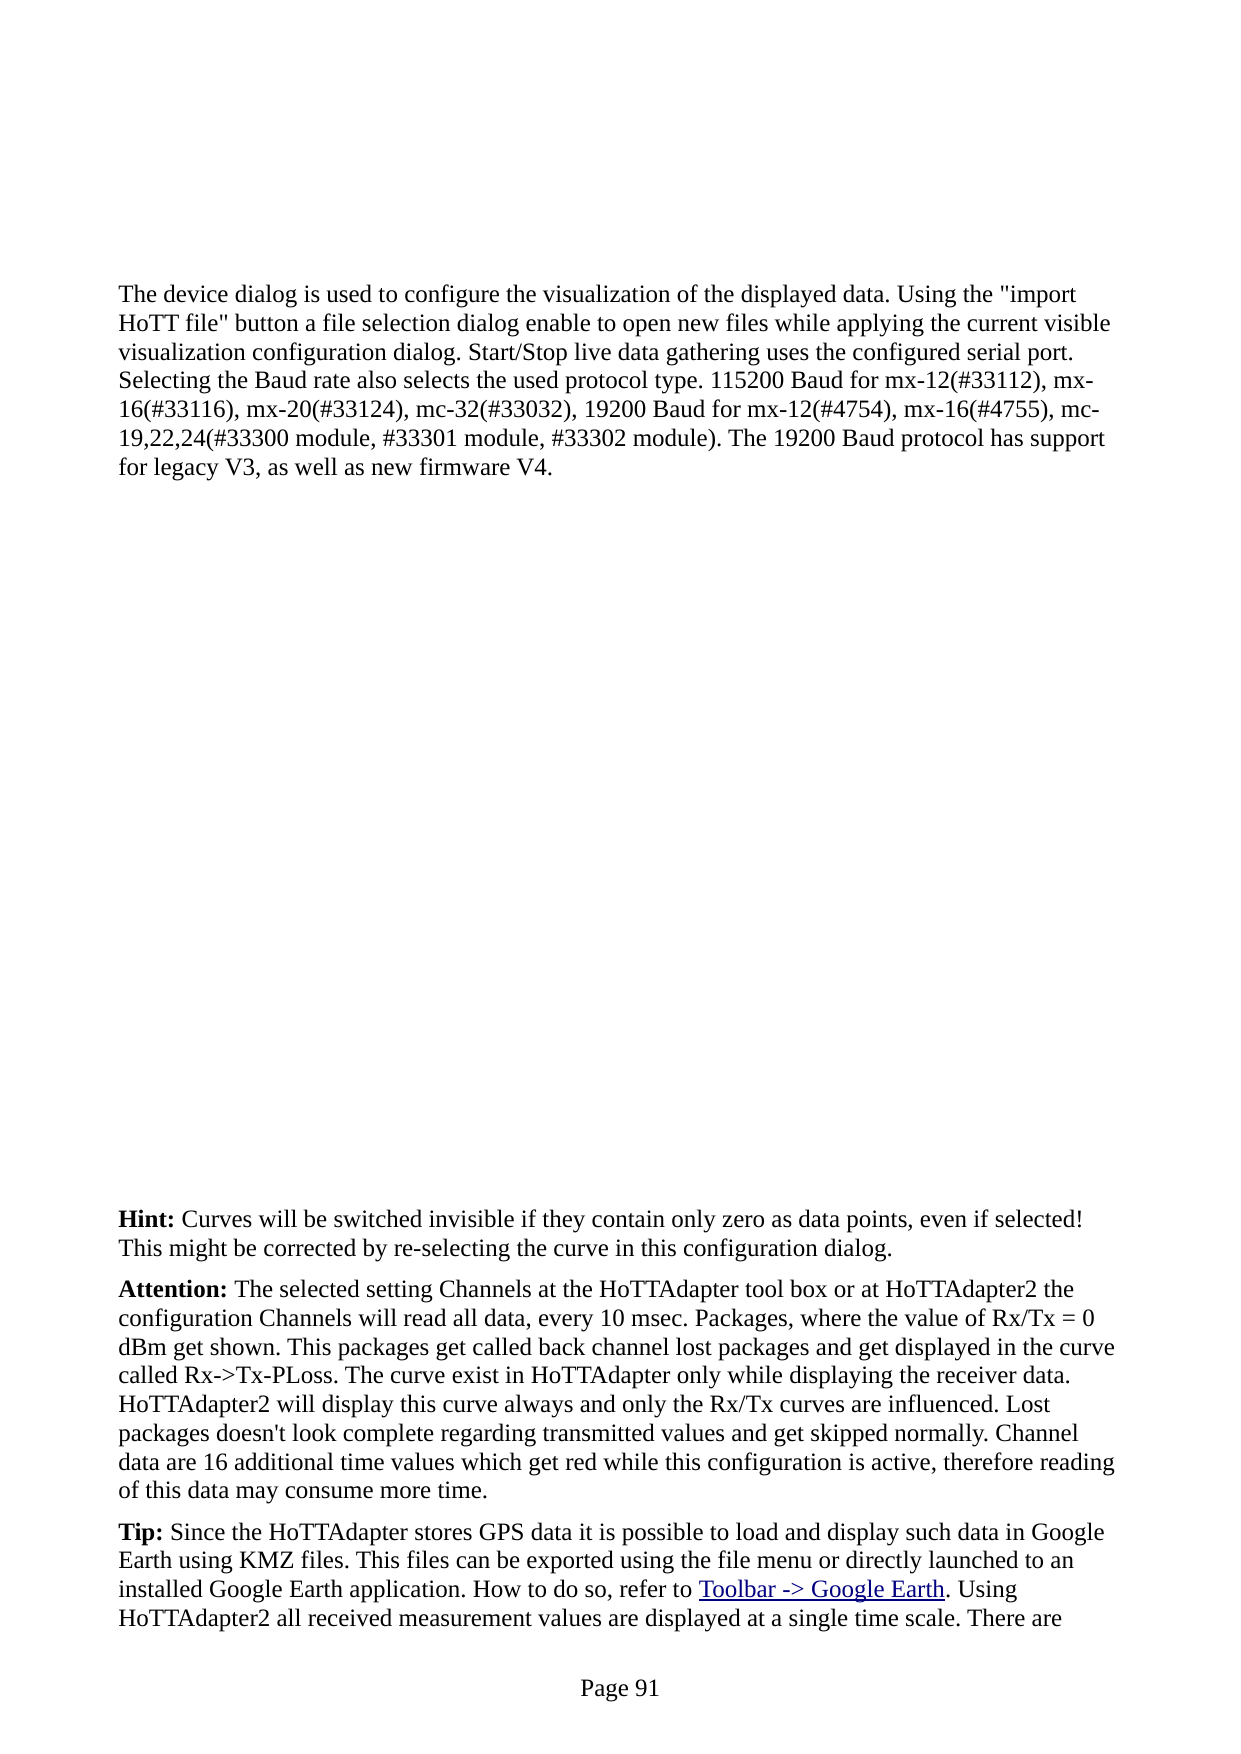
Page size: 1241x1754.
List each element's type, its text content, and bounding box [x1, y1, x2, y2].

text Attention: The selected setting Channels at the HoTTAdapter tool box or at HoTTAdapter2 the configuration Channels will read all data, every 10 msec. Packages, where the value of Rx/Tx = 0 dBm get shown. This packages get called back channel lost packages and get displayed in the curve called Rx->Tx-PLoss. The curve exist in HoTTAdapter only while displaying the receiver data. HoTTAdapter2 will display this curve always and only the Rx/Tx curves are influenced. Lost packages doesn't look complete regarding transmitted values and get skipped normally. Channel data are 16 additional time values which get red while this configuration is active, therefore reading of this data may consume more time. [118, 1274, 1122, 1504]
text Tip: Since the HoTTAdapter stores GPS data it is possible to load and display such data in Google Earth using KMZ files. This files can be exported using the file menu or directly launched to an installed Google Earth application. How to do so, refer to Toolbar -> Google Earth. Using HoTTAdapter2 all received measurement values are displayed at a single time scale. There are [118, 1517, 1122, 1632]
text Hint: Curves will be switched invisible if they contain only zero as data points, even if selected! This might be corrected by re-selecting the curve in this configuration dialog. [118, 1204, 1122, 1262]
text The device dialog is used to configure the visualization of the displayed data. Using the "import HoTT file" button a file selection dialog enable to open new files while applying the current visible visualization configuration dialog. Start/Stop live data gathering uses the configured serial port. Selecting the Baud rate also selects the used protocol type. 115200 Baud for mx-12(#33112), mx-16(#33116), mx-20(#33124), mc-32(#33032), 19200 Baud for mx-12(#4754), mx-16(#4755), mc-19,22,24(#33300 module, #33301 module, #33302 module). The 19200 Baud protocol has support for legacy V3, as well as new firmware V4. [118, 102, 1122, 480]
